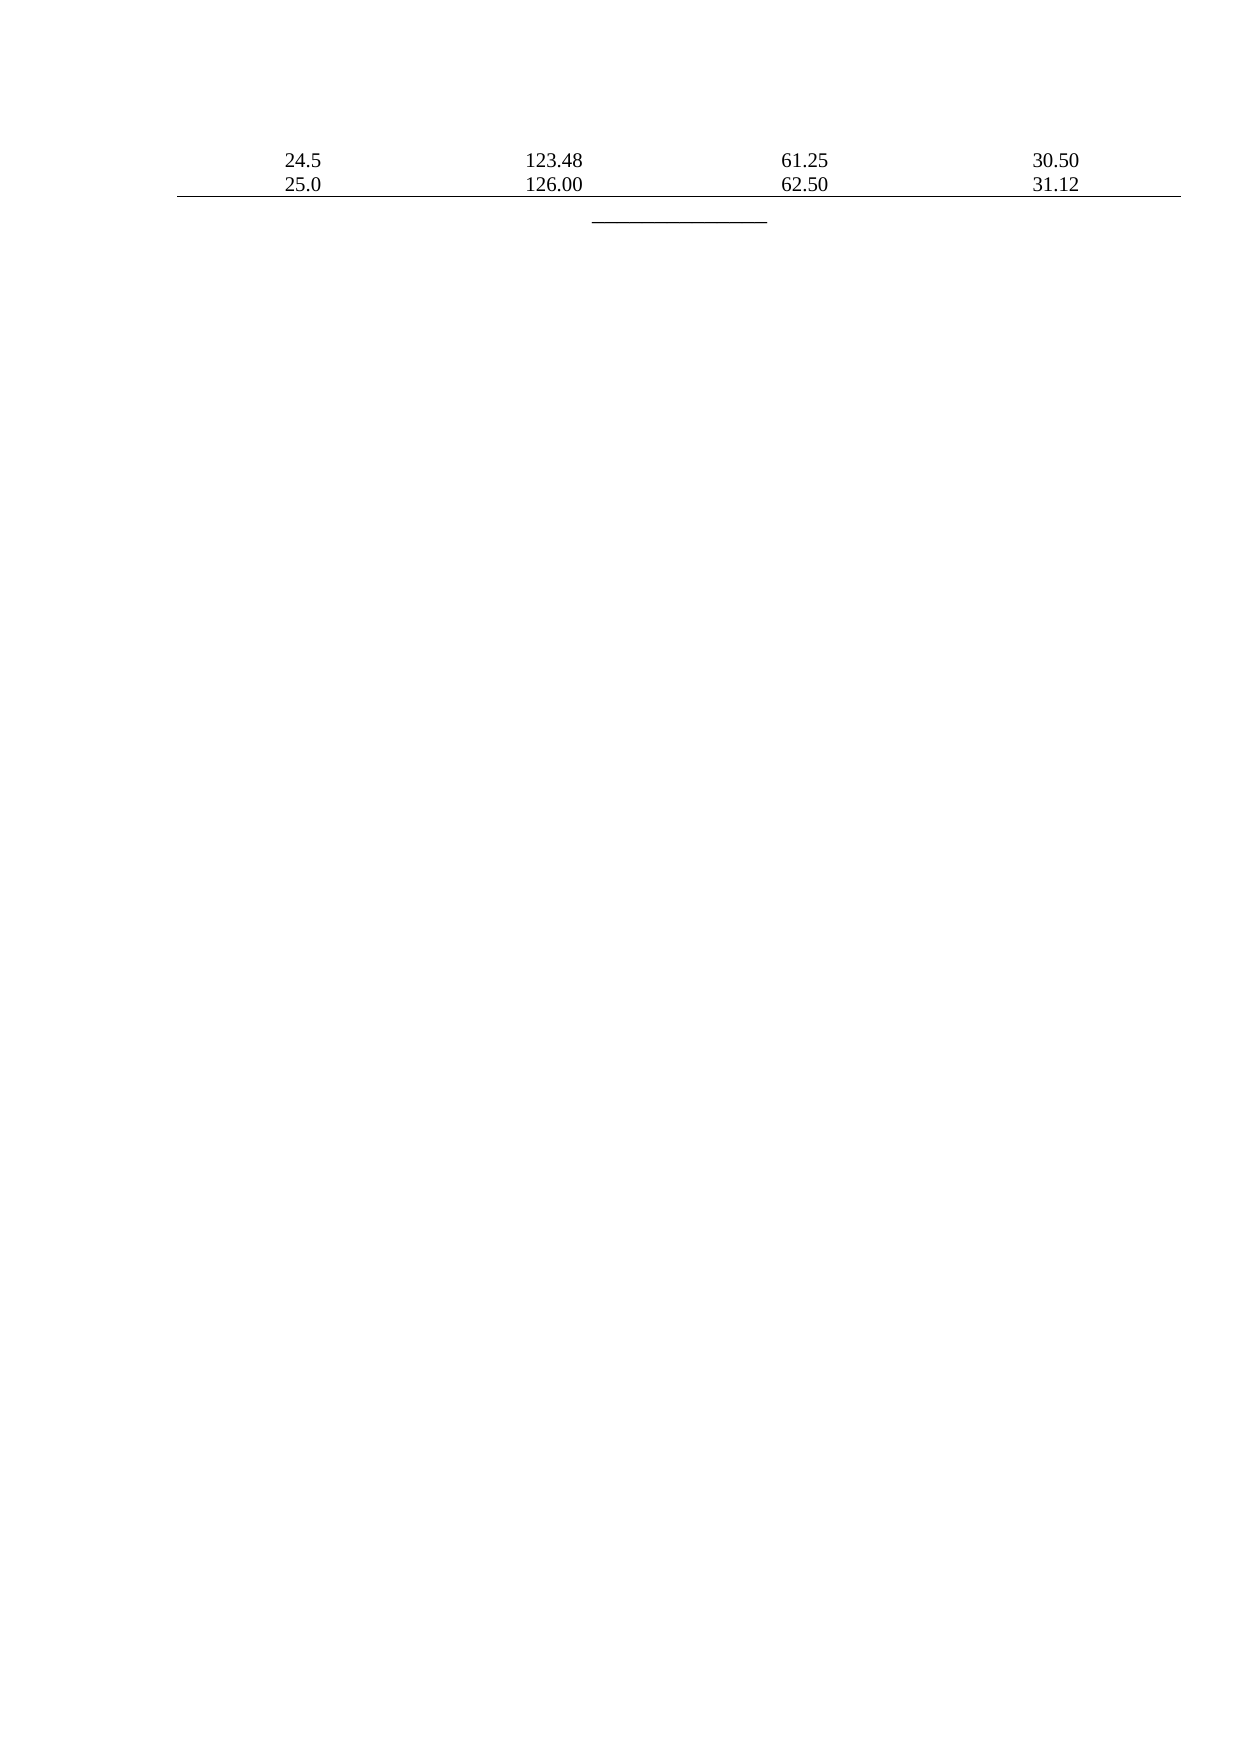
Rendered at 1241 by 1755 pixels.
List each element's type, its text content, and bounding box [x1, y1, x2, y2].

table_cell 123.48 [428, 148, 679, 172]
table_cell 126.00 [428, 172, 679, 196]
text ______________ [177, 197, 1181, 226]
table_cell 31.12 [930, 172, 1181, 196]
table_cell 25.0 [177, 172, 428, 196]
table_cell 61.25 [679, 148, 930, 172]
table_cell 30.50 [930, 148, 1181, 172]
table_cell 62.50 [679, 172, 930, 196]
table_cell 24.5 [177, 148, 428, 172]
